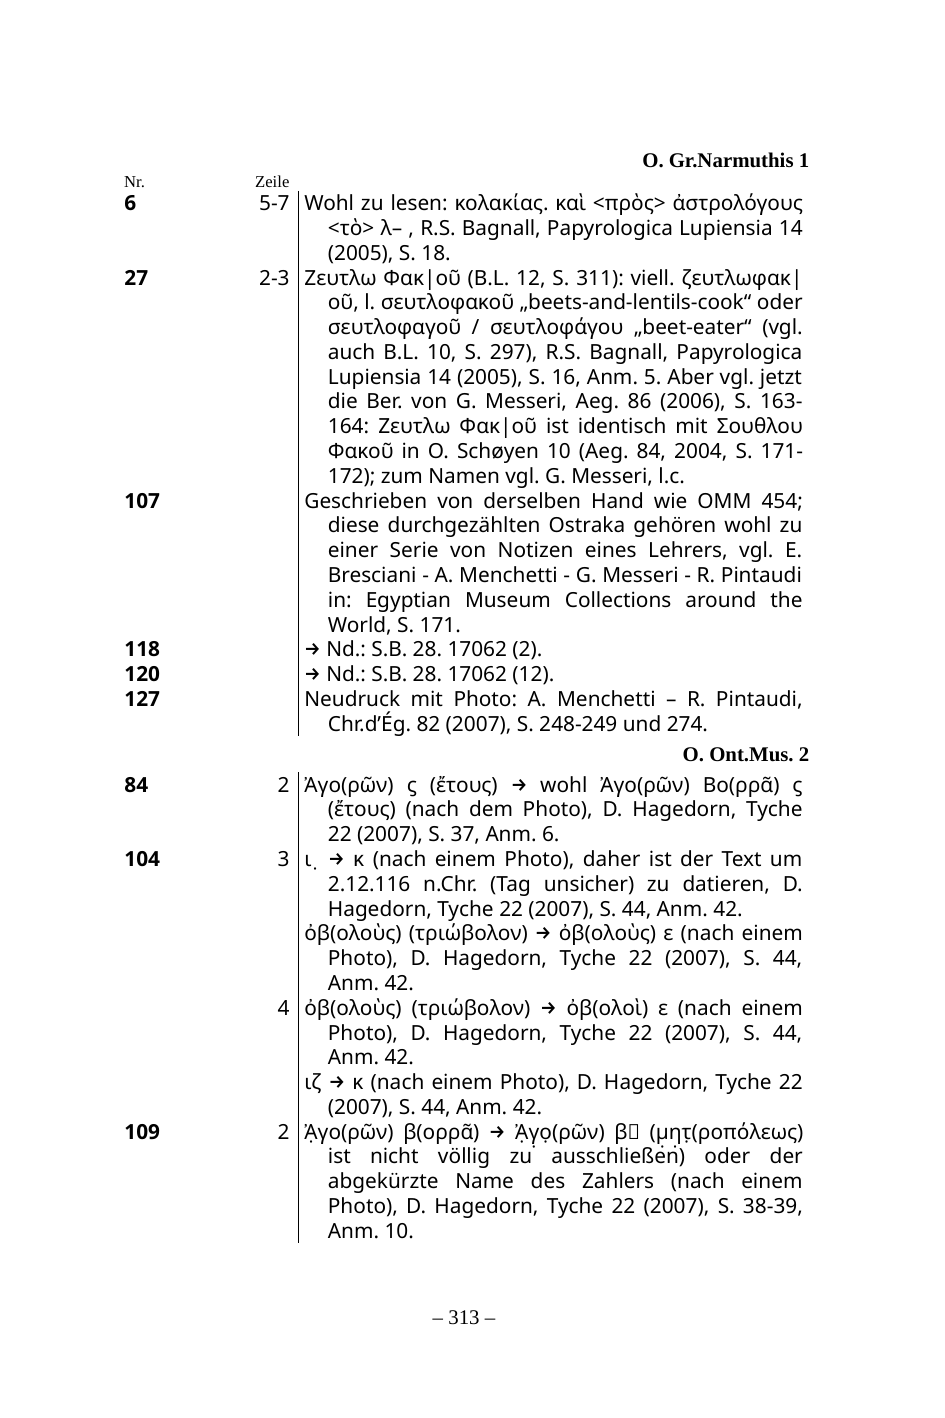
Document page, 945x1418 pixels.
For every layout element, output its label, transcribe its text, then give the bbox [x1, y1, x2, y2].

table_cell [118, 995, 207, 1070]
table_cell ι ̣ → κ (nach einem Photo), daher ist der Text um 2.12.116 n.Chr. (Tag unsicher) zu datieren, D. Hagedorn, Tyche 22 (2007), S. 44, Anm. 42. [299, 847, 809, 921]
table_cell ιζ → κ (nach einem Photo), D. Hagedorn, Tyche 22 (2007), S. 44, Anm. 42. [299, 1070, 809, 1119]
table_cell ὀβ(ολοὺς) (τριώβολον) → ὀβ(ολοὶ) ε (nach einem Photo), D. Hagedorn, Tyche 22 (2007), S. 44, Anm. 42. [299, 995, 809, 1070]
table_cell 2-3 [207, 265, 298, 488]
table_cell 27 [118, 265, 207, 488]
table_cell 109 [118, 1119, 207, 1243]
table_cell Ζευτλω Φακ|οῦ (B.L. 12, S. 311): viell. ζευτλωφακ|οῦ, l. σευτλοφακοῦ „beets-and-lentils-cook“ oder σευτλοφαγοῦ / σευτλοφάγου „beet-eater“ (vgl. auch B.L. 10, S. 297), R.S. Bagnall, Papyrologica Lupiensia 14 (2005), S. 16, Anm. 5. Aber vgl. jetzt die Ber. von G. Messeri, Aeg. 86 (2006), S. 163-164: Ζευτλω Φακ|οῦ ist identisch mit Σουθλου Φακοῦ in O. Schøyen 10 (Aeg. 84, 2004, S. 171-172); zum Namen vgl. G. Messeri, l.c. [299, 265, 809, 488]
table_cell 5-7 [207, 191, 298, 265]
table_cell 4 [207, 995, 298, 1070]
table_cell → Nd.: S.B. 28. 17062 (2). [299, 637, 809, 662]
table_cell ὀβ(ολοὺς) (τριώβολον) → ὀβ(ολοὺς) ε (nach einem Photo), D. Hagedorn, Tyche 22 (2007), S. 44, Anm. 42. [299, 921, 809, 995]
table_cell Wohl zu lesen: κολακίας. καὶ <πρὸς> ἀστρολόγους <τὸ> λ– , R.S. Bagnall, Papyrologica Lupiensia 14 (2005), S. 18. [299, 191, 809, 265]
table_cell 118 [118, 637, 298, 662]
table_header Ἀγο(ρῶν) ϛ (ἔτους) → wohl Ἀγο(ρῶν) Βο(ρρᾶ) ϛ (ἔτους) (nach dem Photo), D. Hagedorn, Tyche 22 (2007), S. 37, Anm. 6. [299, 772, 809, 847]
table_cell Neudruck mit Photo: A. Menchetti – R. Pintaudi, Chr.d’Ég. 82 (2007), S. 248-249 und 274. [299, 687, 809, 736]
table_cell 2 [207, 1119, 298, 1243]
table_cell Geschrieben von derselben Hand wie OMM 454; diese durchgezählten Ostraka gehören wohl zu einer Serie von Notizen eines Lehrers, vgl. E. Bresciani - A. Menchetti - G. Messeri - R. Pintaudi in: Egyptian Museum Collections around the World, S. 171. [299, 488, 809, 637]
table_cell [207, 1070, 298, 1119]
table_cell 120 [118, 662, 298, 687]
table_cell Ἀ̣γο(ρῶν) β(ορρᾶ) → Ἀ̣γ̣ο̣(ρῶν) β (μ̣η̣τ̣(ροπόλεως) ist nicht völlig zu ausschließen) oder der abgekürzte Name des Zahlers (nach einem Photo), D. Hagedorn, Tyche 22 (2007), S. 38-39, Anm. 10. [299, 1119, 809, 1243]
table_cell [207, 921, 298, 995]
table_cell [118, 921, 207, 995]
table_cell [118, 1070, 207, 1119]
table_cell → Nd.: S.B. 28. 17062 (12). [299, 662, 809, 687]
table_cell 104 [118, 847, 207, 921]
table_header 2 [207, 772, 298, 847]
subtitle O. Ont.Mus. 2 [118, 742, 809, 766]
table_cell 107 [118, 488, 298, 637]
table_header 84 [118, 772, 207, 847]
table_cell 6 [118, 191, 207, 265]
table_cell 127 [118, 687, 298, 736]
table_cell 3 [207, 847, 298, 921]
